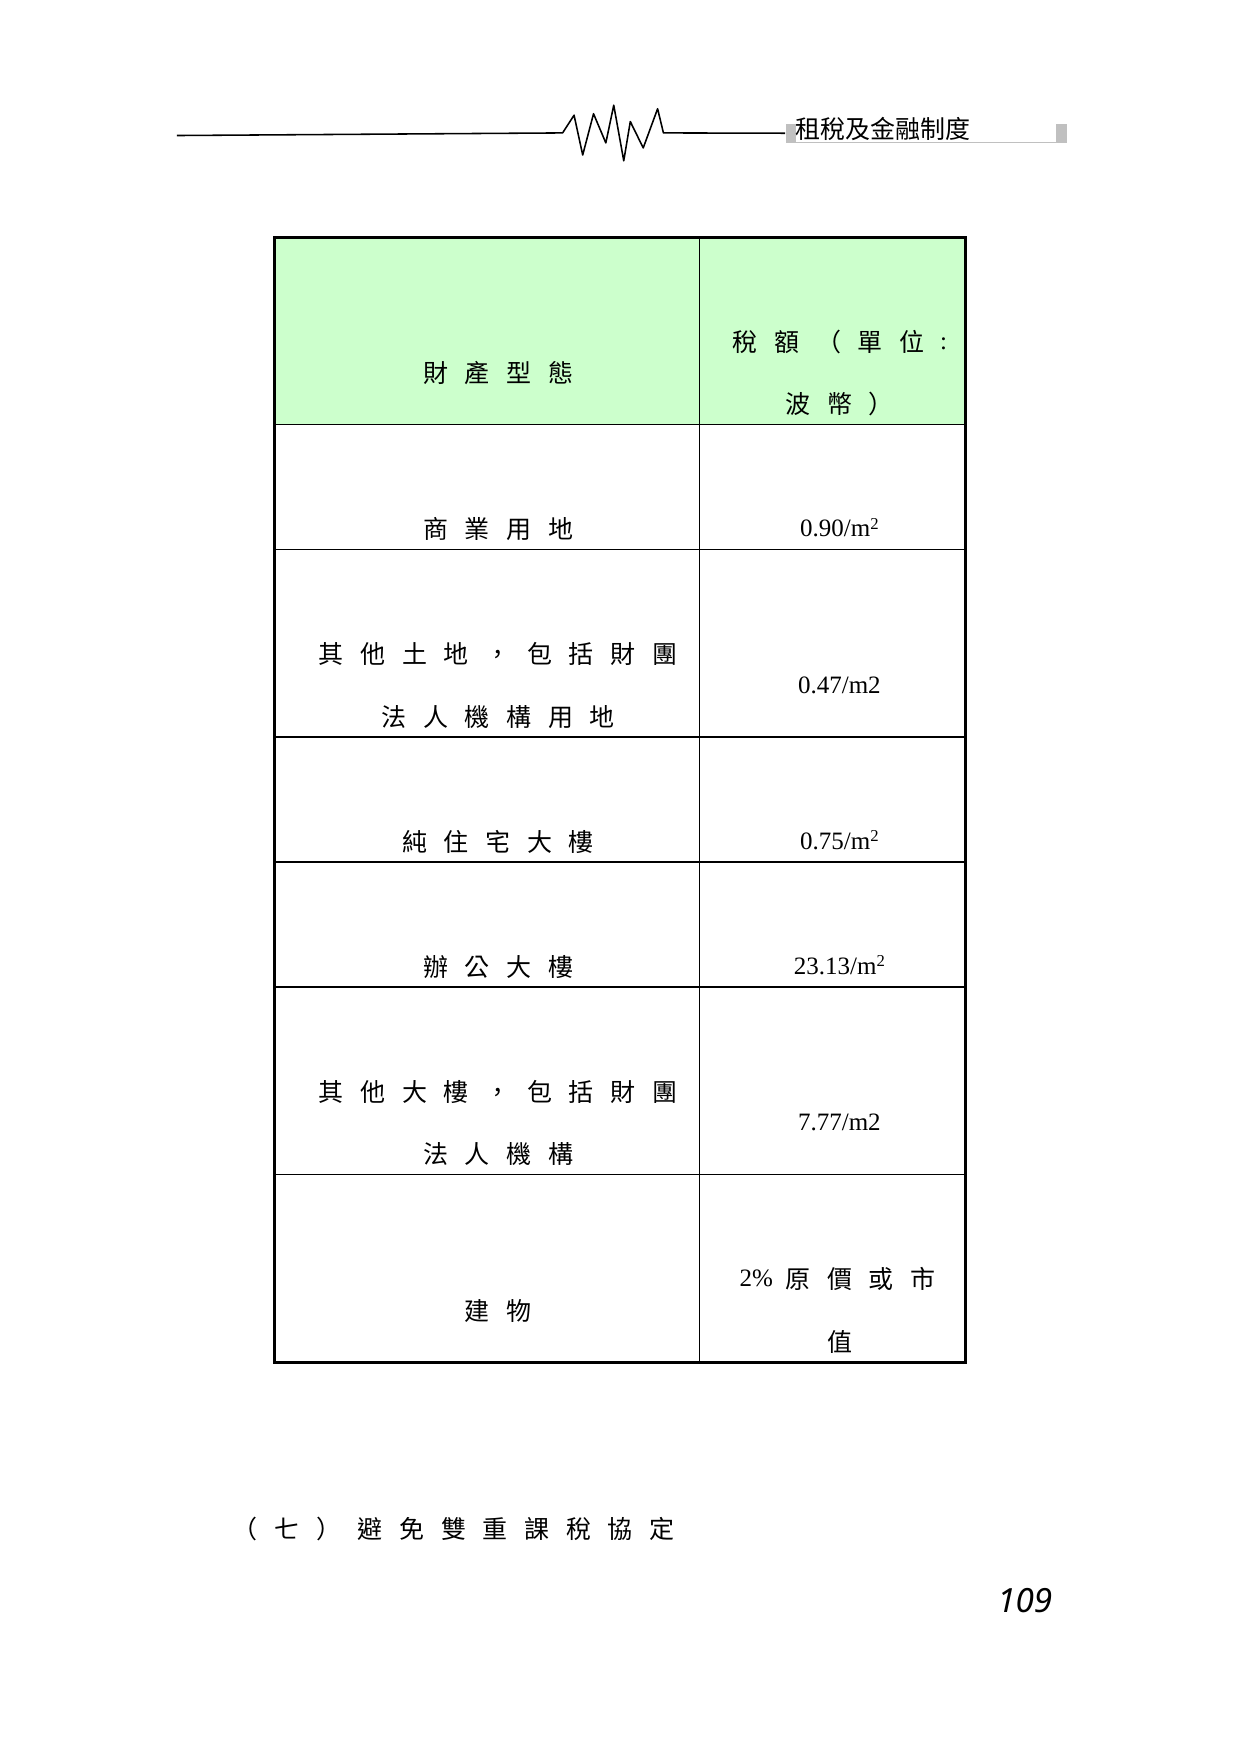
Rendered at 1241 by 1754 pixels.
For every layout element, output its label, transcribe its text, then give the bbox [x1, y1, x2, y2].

table_header 稅額（單位:波幣） [700, 239, 964, 424]
table_cell 其他大樓，包括財團法人機構 [276, 988, 699, 1174]
table_cell 23.13/m2 [700, 863, 964, 986]
table_cell 商業用地 [276, 425, 699, 549]
table_cell 辦公大樓 [276, 863, 699, 986]
text （七）避免雙重課稅協定 [207, 1486, 1058, 1549]
table_cell 其他土地，包括財團法人機構用地 [276, 550, 699, 736]
table_cell 0.75/m2 [700, 738, 964, 861]
table_cell 純住宅大樓 [276, 738, 699, 861]
table_cell 2%原價或市值 [700, 1175, 964, 1361]
table_header 財產型態 [276, 239, 699, 424]
table_cell 0.90/m2 [700, 425, 964, 549]
table_cell 建物 [276, 1175, 699, 1361]
table_cell 0.47/m2 [700, 550, 964, 736]
table_cell 7.77/m2 [700, 988, 964, 1174]
